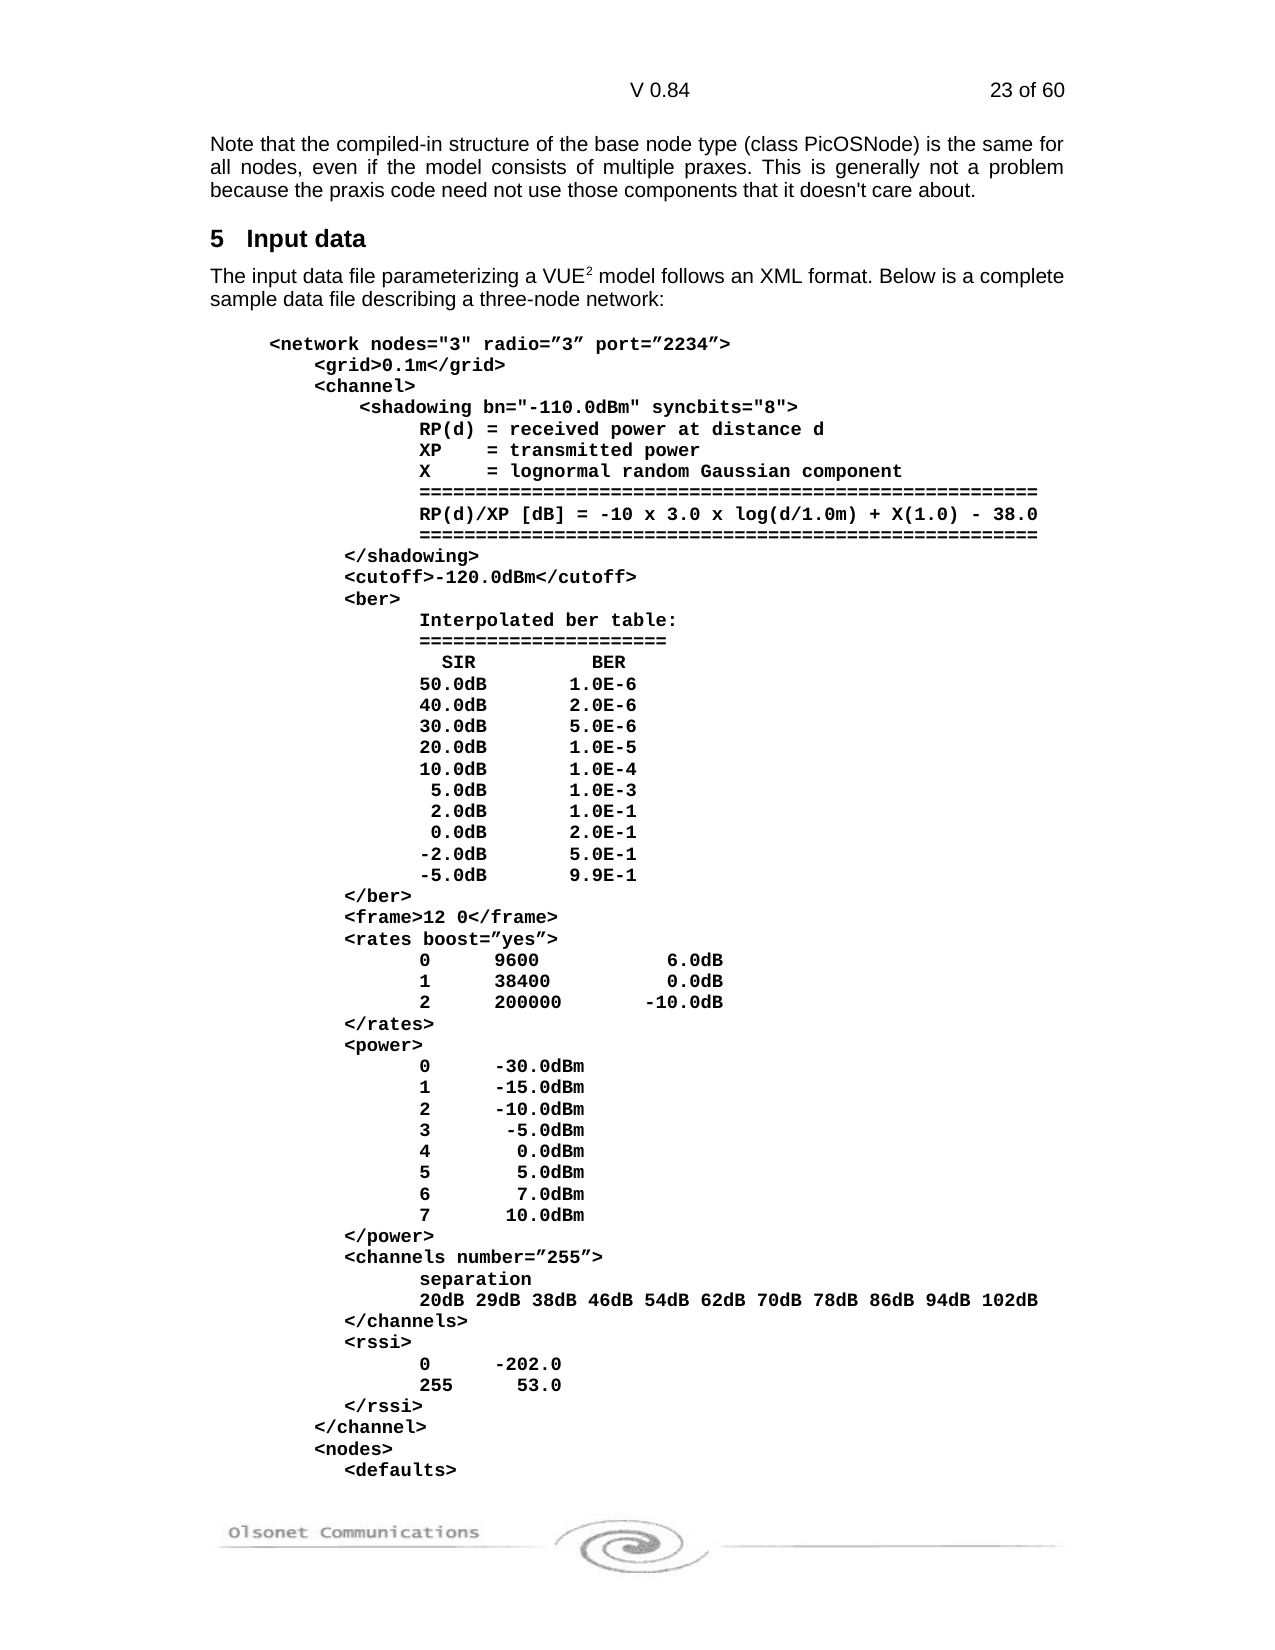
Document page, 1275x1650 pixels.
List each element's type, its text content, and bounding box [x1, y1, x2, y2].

text <channel> [269, 377, 1065, 398]
text <rates boost=”yes”> [269, 929, 1065, 951]
text RP(d)/XP [dB] = -10 x 3.0 x log(d/1.0m) + X(1.0) - 38.0 [269, 504, 1065, 526]
text <ber> [269, 589, 1065, 611]
text <cutoff>-120.0dBm</cutoff> [269, 568, 1065, 589]
text The input data file parameterizing a VUE2 model follows an XML format. Below is a complete sample data file describing a three-node network: [210, 265, 1065, 311]
text XP = transmitted power [269, 441, 1065, 462]
text 4 0.0dBm [269, 1142, 1065, 1163]
text <nodes> [269, 1439, 1065, 1461]
text 2.0dB 1.0E-1 [269, 802, 1065, 823]
text ======================================================= [269, 483, 1065, 504]
text 1 38400 0.0dB [269, 972, 1065, 993]
text </shadowing> [269, 547, 1065, 568]
text 2 -10.0dBm [269, 1099, 1065, 1121]
text <grid>0.1m</grid> [269, 356, 1065, 377]
text <power> [269, 1036, 1065, 1057]
text </channels> [269, 1312, 1065, 1333]
text 5 5.0dBm [269, 1163, 1065, 1184]
subtitle Input data [210, 225, 1065, 253]
text -5.0dB 9.9E-1 [269, 866, 1065, 887]
text <frame>12 0</frame> [269, 908, 1065, 929]
text 2 200000 -10.0dB [269, 993, 1065, 1014]
text 5.0dB 1.0E-3 [269, 781, 1065, 802]
text separation [269, 1269, 1065, 1291]
text Note that the compiled-in structure of the base node type (class PicOSNode) is the same for all nodes, even if the model consists of multiple praxes. This is generally not a problem because the praxis code need not use those components that it doesn't care about. [210, 132, 1065, 202]
text -2.0dB 5.0E-1 [269, 844, 1065, 866]
text </ber> [269, 887, 1065, 908]
text </power> [269, 1227, 1065, 1248]
text 40.0dB 2.0E-6 [269, 696, 1065, 717]
text <rssi> [269, 1333, 1065, 1354]
text </rssi> [269, 1397, 1065, 1418]
text <shadowing bn="-110.0dBm" syncbits="8"> [269, 398, 1065, 419]
text 255 53.0 [269, 1376, 1065, 1397]
text 1 -15.0dBm [269, 1078, 1065, 1099]
text Interpolated ber table: [269, 611, 1065, 632]
text X = lognormal random Gaussian component [269, 462, 1065, 483]
text ======================================================= [269, 526, 1065, 547]
text 50.0dB 1.0E-6 [269, 674, 1065, 696]
text <channels number=”255”> [269, 1248, 1065, 1269]
text SIR BER [269, 653, 1065, 674]
text 20dB 29dB 38dB 46dB 54dB 62dB 70dB 78dB 86dB 94dB 102dB [269, 1291, 1065, 1312]
text 6 7.0dBm [269, 1184, 1065, 1206]
text 0 9600 6.0dB [269, 951, 1065, 972]
text 0.0dB 2.0E-1 [269, 823, 1065, 844]
text 3 -5.0dBm [269, 1121, 1065, 1142]
text 0 -30.0dBm [269, 1057, 1065, 1078]
text RP(d) = received power at distance d [269, 419, 1065, 441]
text <defaults> [269, 1461, 1065, 1482]
text 20.0dB 1.0E-5 [269, 738, 1065, 759]
text 10.0dB 1.0E-4 [269, 759, 1065, 781]
picture [210, 1504, 1065, 1596]
text 7 10.0dBm [269, 1206, 1065, 1227]
text </channel> [269, 1418, 1065, 1439]
text 30.0dB 5.0E-6 [269, 717, 1065, 738]
text 0 -202.0 [269, 1354, 1065, 1376]
text <network nodes="3" radio=”3” port=”2234”> [269, 334, 1065, 356]
text ====================== [269, 632, 1065, 653]
text </rates> [269, 1014, 1065, 1036]
